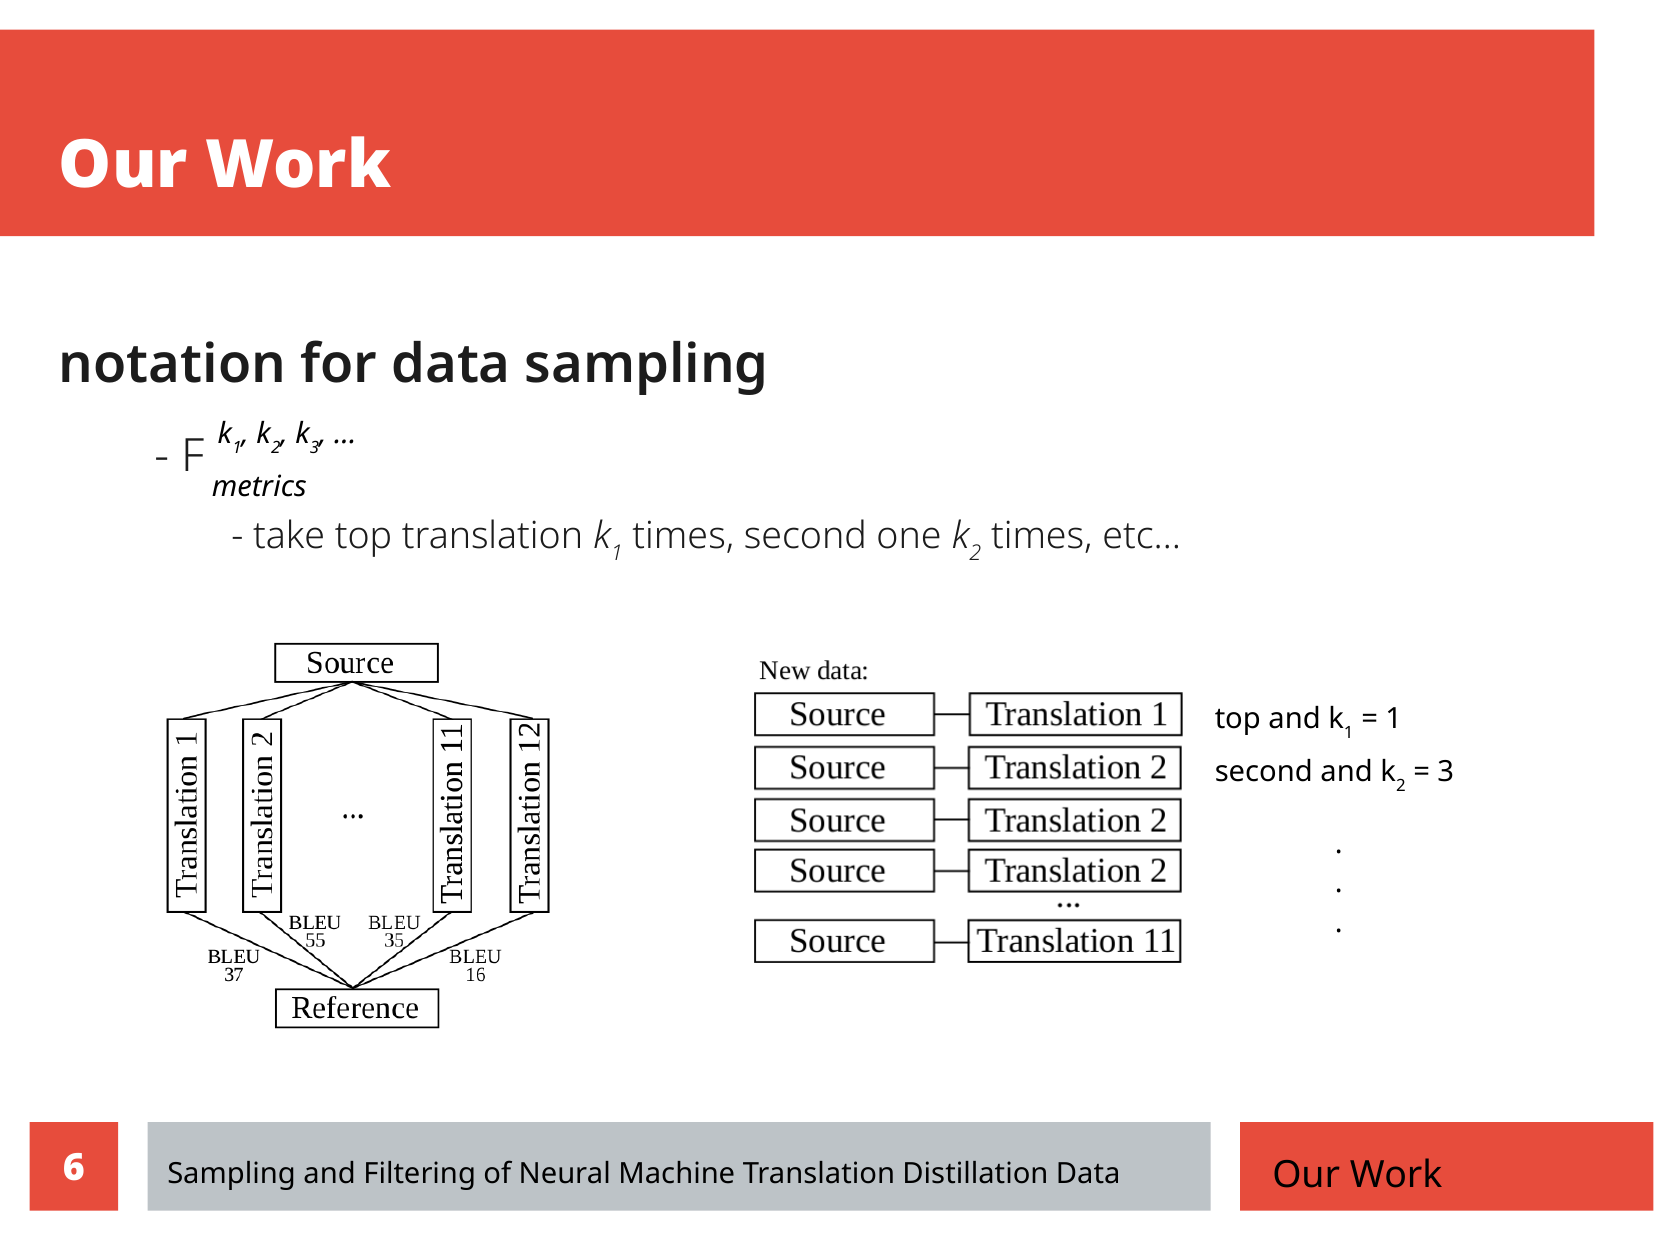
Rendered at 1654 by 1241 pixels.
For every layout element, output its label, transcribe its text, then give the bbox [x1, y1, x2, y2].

text_box second and k2 = 3 [1200, 743, 1497, 799]
text_box k1, k2, k3, ... [202, 405, 400, 461]
picture [90, 617, 621, 1041]
text_box metrics [197, 458, 337, 508]
text_box . . . [1320, 814, 1359, 933]
text_box Our Work [1257, 1140, 1636, 1199]
list notation for data sampling - F - take top translation k1 times, second one k2 times, etc… [59, 324, 1565, 1093]
title Our Work [59, 59, 1595, 207]
text_box Sampling and Filtering of Neural Machine Translation Distillation Data [152, 1145, 1201, 1195]
text_box top and k1 = 1 [1200, 690, 1441, 743]
picture [719, 640, 1219, 984]
